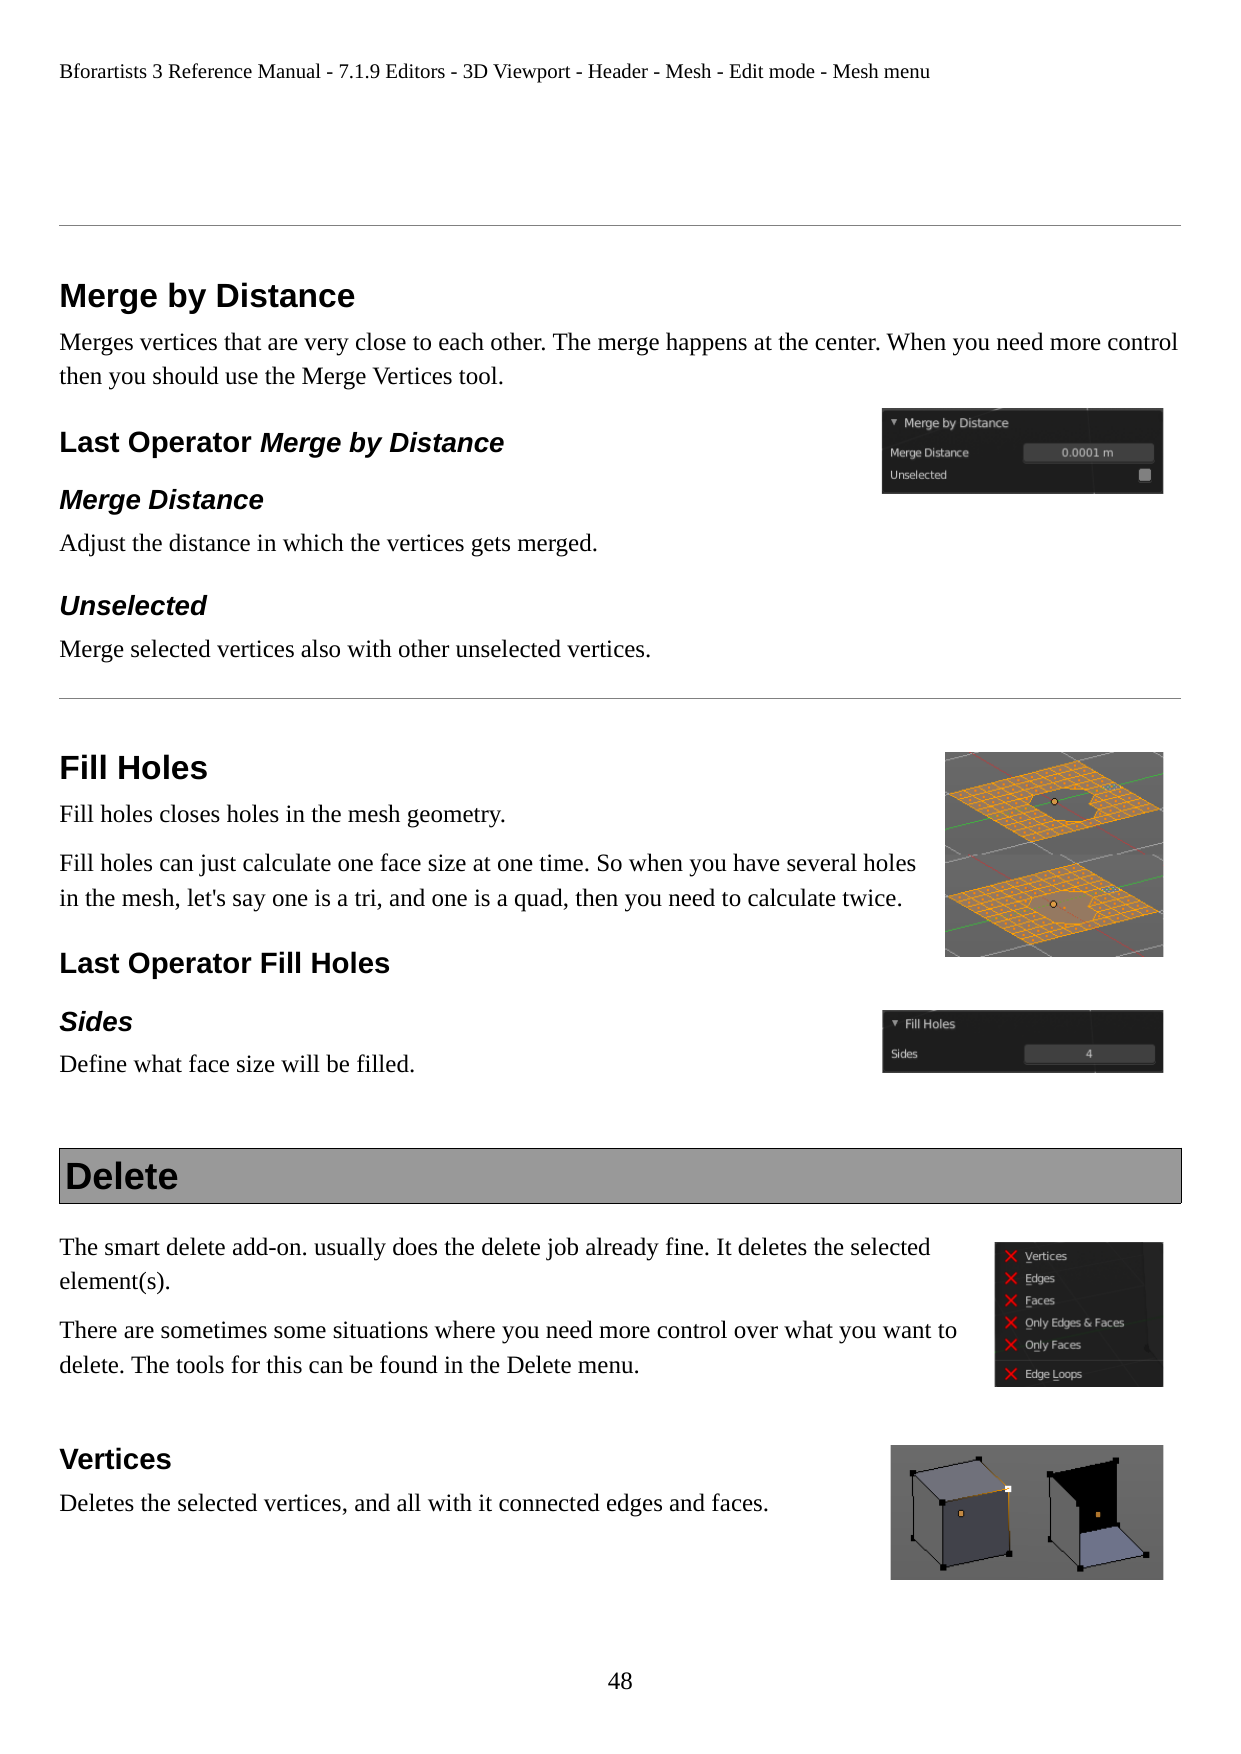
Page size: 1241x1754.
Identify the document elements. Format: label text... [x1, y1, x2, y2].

subtitle Vertices [59, 1442, 1181, 1476]
table_header Delete [60, 1149, 1181, 1203]
text Fill holes closes holes in the mesh geometry. [59, 799, 945, 828]
subtitle Sides [59, 1005, 1181, 1037]
text Merges vertices that are very close to each other. The merge happens at the center. When you need more control then you should use the Merge Vertices tool. [59, 327, 1181, 390]
text The smart delete add-on. usually does the delete job already fine. It deletes the selected element(s). [59, 1232, 1181, 1295]
subtitle Unselected [59, 590, 1181, 622]
picture [945, 752, 1164, 957]
subtitle Merge by Distance [59, 276, 1181, 314]
text Define what face size will be filled. [59, 1049, 1181, 1078]
text Fill holes can just calculate one face size at one time. So when you have several holes in the mesh, let's say one is a tri, and one is a quad, then you need to calculate twice. [59, 848, 945, 912]
text There are sometimes some situations where you need more control over what you want to delete. The tools for this can be found in the Delete menu. [59, 1315, 994, 1378]
subtitle Fill Holes [59, 748, 1181, 787]
subtitle Last Operator Merge by Distance [59, 425, 881, 459]
subtitle Merge Distance [59, 484, 1181, 516]
picture [994, 1242, 1164, 1387]
picture [882, 1010, 1164, 1073]
text Deletes the selected vertices, and all with it connected edges and faces. [59, 1488, 890, 1517]
text Merge selected vertices also with other unselected vertices. [59, 634, 1181, 663]
picture [890, 1445, 1164, 1580]
subtitle Last Operator Fill Holes [59, 946, 1181, 980]
text Adjust the distance in which the vertices gets merged. [59, 528, 1181, 557]
picture [881, 408, 1164, 494]
